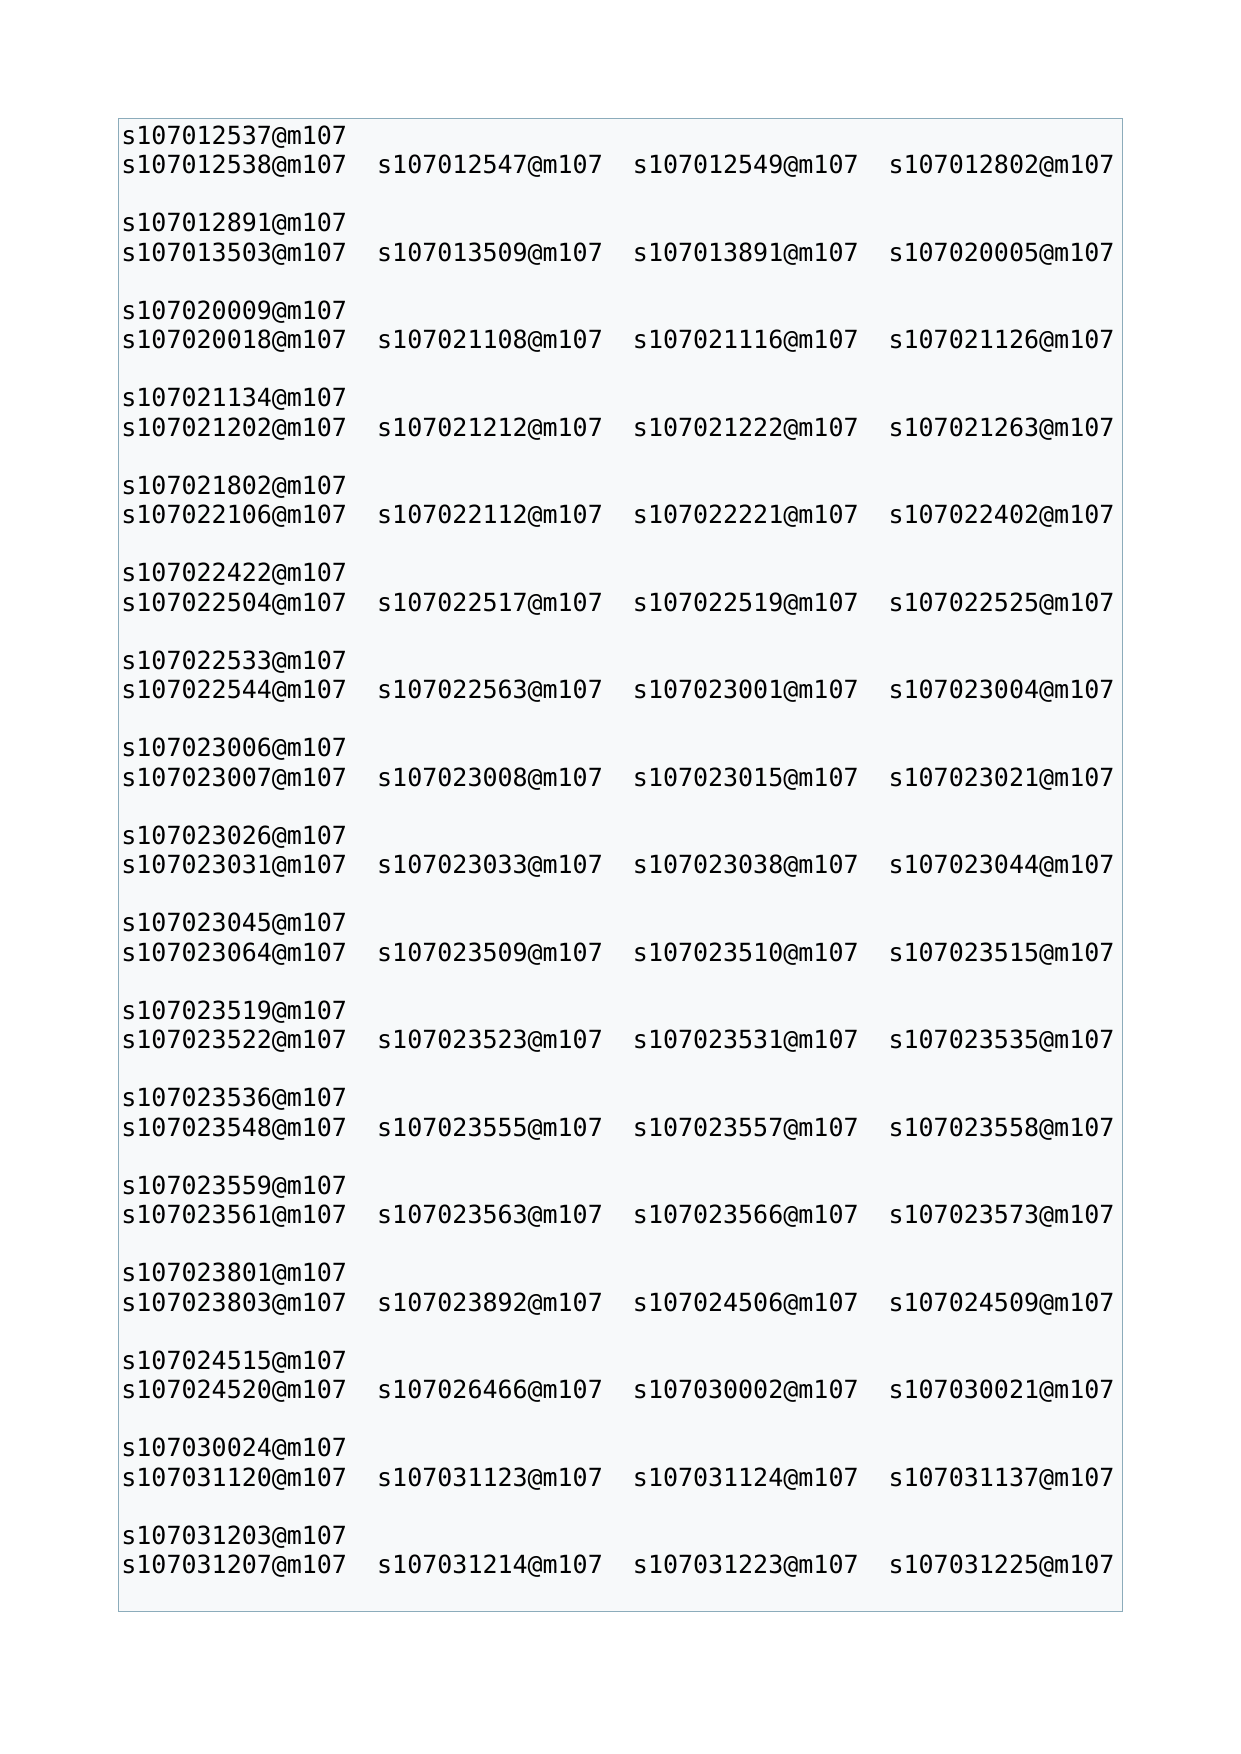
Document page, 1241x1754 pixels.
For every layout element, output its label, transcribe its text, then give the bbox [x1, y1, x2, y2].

text s107012537@m107 s107012538@m107 s107012547@m107 s107012549@m107 s107012802@m107 s107012891@m107 s107013503@m107 s107013509@m107 s107013891@m107 s107020005@m107 s107020009@m107 s107020018@m107 s107021108@m107 s107021116@m107 s107021126@m107 s107021134@m107 s107021202@m107 s107021212@m107 s107021222@m107 s107021263@m107 s107021802@m107 s107022106@m107 s107022112@m107 s107022221@m107 s107022402@m107 s107022422@m107 s107022504@m107 s107022517@m107 s107022519@m107 s107022525@m107 s107022533@m107 s107022544@m107 s107022563@m107 s107023001@m107 s107023004@m107 s107023006@m107 s107023007@m107 s107023008@m107 s107023015@m107 s107023021@m107 s107023026@m107 s107023031@m107 s107023033@m107 s107023038@m107 s107023044@m107 s107023045@m107 s107023064@m107 s107023509@m107 s107023510@m107 s107023515@m107 s107023519@m107 s107023522@m107 s107023523@m107 s107023531@m107 s107023535@m107 s107023536@m107 s107023548@m107 s107023555@m107 s107023557@m107 s107023558@m107 s107023559@m107 s107023561@m107 s107023563@m107 s107023566@m107 s107023573@m107 s107023801@m107 s107023803@m107 s107023892@m107 s107024506@m107 s107024509@m107 s107024515@m107 s107024520@m107 s107026466@m107 s107030002@m107 s107030021@m107 s107030024@m107 s107031120@m107 s107031123@m107 s107031124@m107 s107031137@m107 s107031203@m107 s107031207@m107 s107031214@m107 s107031223@m107 s107031225@m107 [119, 119, 1122, 1611]
